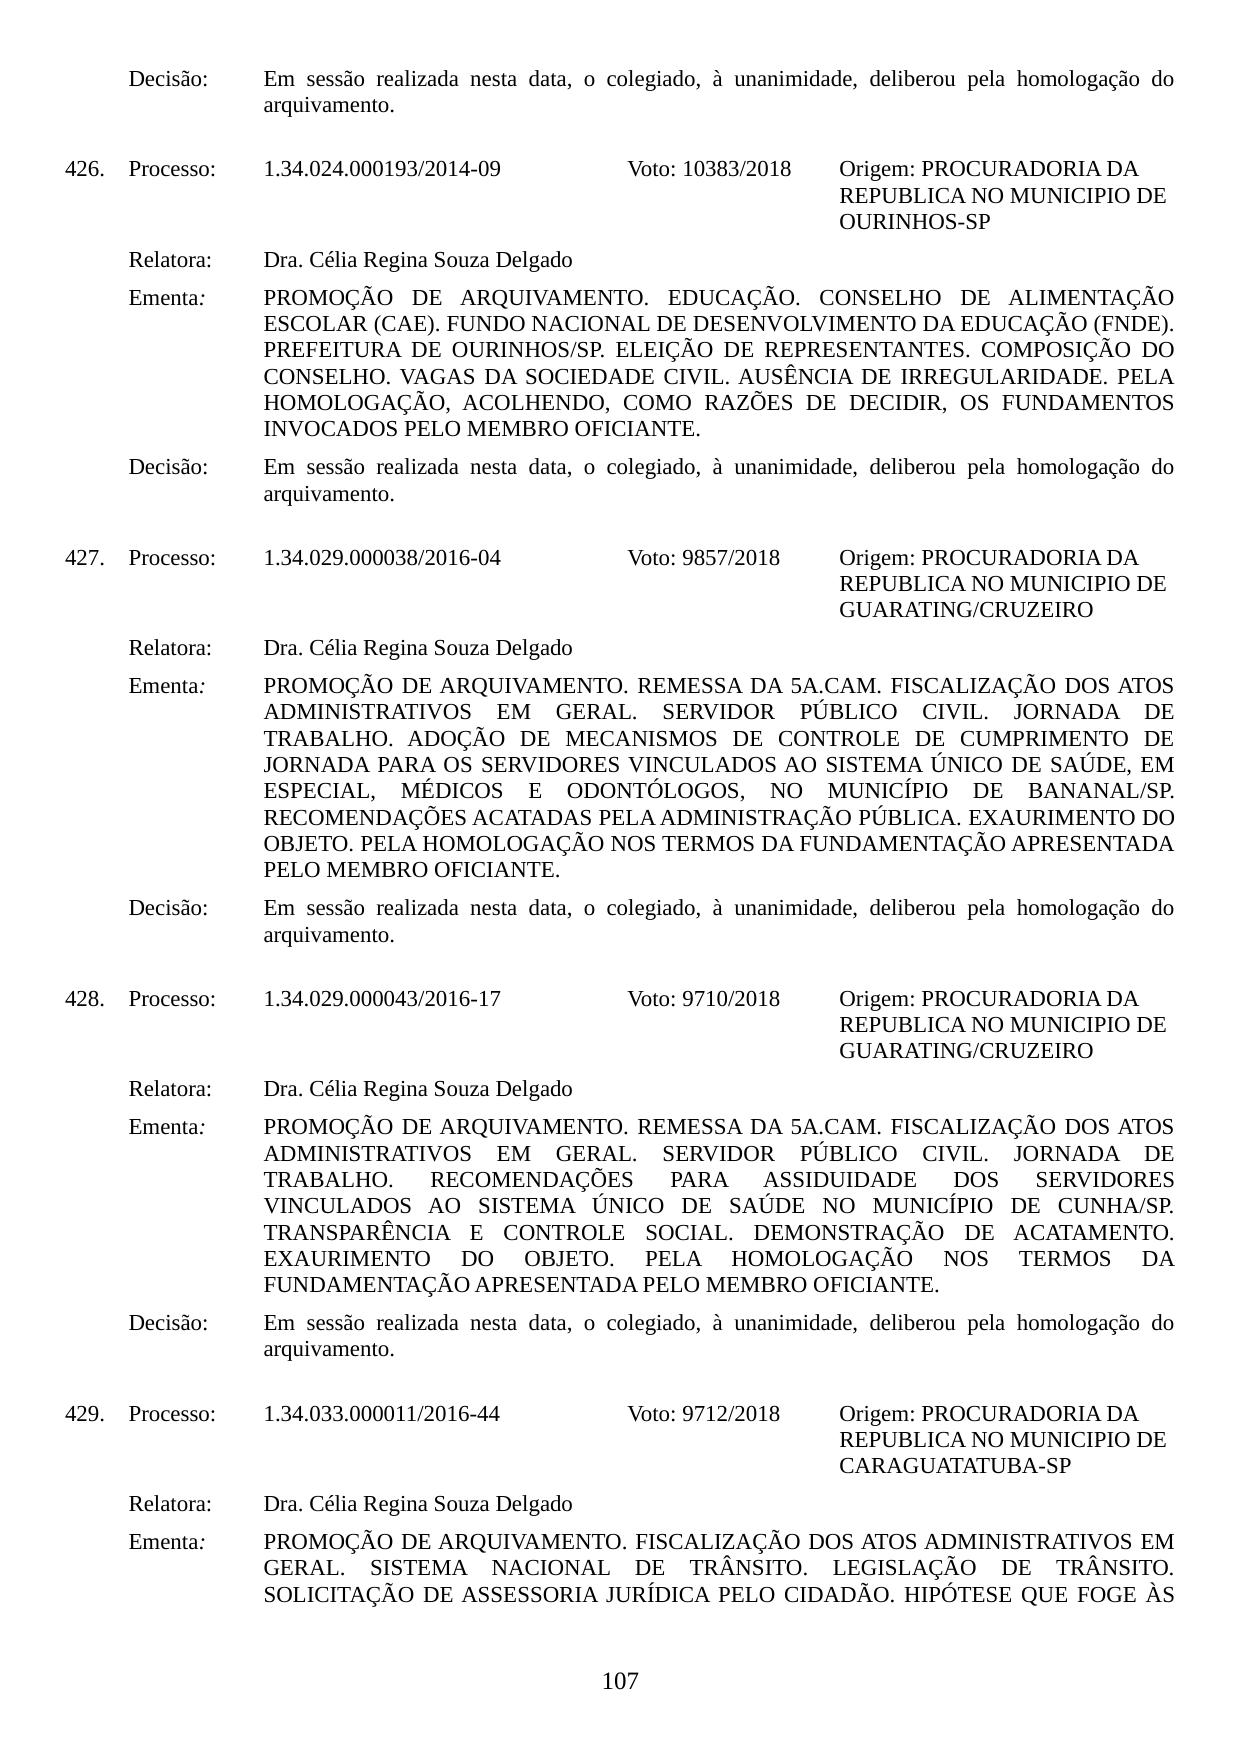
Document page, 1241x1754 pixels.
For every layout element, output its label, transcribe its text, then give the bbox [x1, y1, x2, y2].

table_header 426. [59, 150, 123, 240]
table_header 428. [59, 979, 123, 1070]
table_header Voto: 9710/2018 [621, 979, 833, 1070]
table_header Origem: PROCURADORIA DA REPUBLICA NO MUNICIPIO DE CARAGUATATUBA-SP [834, 1394, 1181, 1484]
table_cell Em sessão realizada nesta data, o colegiado, à unanimidade, deliberou pela homologação do arquivamento. [258, 448, 1181, 512]
table_header Voto: 9712/2018 [621, 1394, 833, 1484]
table_cell [59, 59, 123, 123]
table_cell Decisão: [123, 889, 257, 953]
table_header Processo: [123, 979, 257, 1070]
table_header Origem: PROCURADORIA DA REPUBLICA NO MUNICIPIO DE GUARATING/CRUZEIRO [834, 979, 1181, 1070]
table_cell PROMOÇÃO DE ARQUIVAMENTO. FISCALIZAÇÃO DOS ATOS ADMINISTRATIVOS EM GERAL. SISTEMA NACIONAL DE TRÂNSITO. LEGISLAÇÃO DE TRÂNSITO. SOLICITAÇÃO DE ASSESSORIA JURÍDICA PELO CIDADÃO. HIPÓTESE QUE FOGE ÀS [258, 1522, 1181, 1613]
table_header 1.34.033.000011/2016-44 [258, 1394, 621, 1484]
table_cell Dra. Célia Regina Souza Delgado [258, 629, 1181, 666]
table_header Origem: PROCURADORIA DA REPUBLICA NO MUNICIPIO DE OURINHOS-SP [834, 150, 1181, 240]
table_cell [59, 1304, 123, 1368]
table_header 429. [59, 1394, 123, 1484]
table_cell Decisão: [123, 59, 257, 123]
table_cell Decisão: [123, 1304, 257, 1368]
table_cell Dra. Célia Regina Souza Delgado [258, 240, 1181, 278]
table_cell Ementa: [123, 1108, 257, 1303]
table_cell Em sessão realizada nesta data, o colegiado, à unanimidade, deliberou pela homologação do arquivamento. [258, 889, 1181, 953]
table_header 1.34.024.000193/2014-09 [258, 150, 621, 240]
table_cell Ementa: [123, 1522, 257, 1613]
table_cell [59, 889, 123, 953]
table_cell PROMOÇÃO DE ARQUIVAMENTO. REMESSA DA 5A.CAM. FISCALIZAÇÃO DOS ATOS ADMINISTRATIVOS EM GERAL. SERVIDOR PÚBLICO CIVIL. JORNADA DE TRABALHO. ADOÇÃO DE MECANISMOS DE CONTROLE DE CUMPRIMENTO DE JORNADA PARA OS SERVIDORES VINCULADOS AO SISTEMA ÚNICO DE SAÚDE, EM ESPECIAL, MÉDICOS E ODONTÓLOGOS, NO MUNICÍPIO DE BANANAL/SP. RECOMENDAÇÕES ACATADAS PELA ADMINISTRAÇÃO PÚBLICA. EXAURIMENTO DO OBJETO. PELA HOMOLOGAÇÃO NOS TERMOS DA FUNDAMENTAÇÃO APRESENTADA PELO MEMBRO OFICIANTE. [258, 666, 1181, 889]
table_cell Relatora: [123, 629, 257, 666]
table_cell [59, 240, 123, 278]
table_cell [59, 666, 123, 889]
table_cell [59, 1485, 123, 1522]
table_cell [59, 448, 123, 512]
table_cell Relatora: [123, 240, 257, 278]
table_cell PROMOÇÃO DE ARQUIVAMENTO. EDUCAÇÃO. CONSELHO DE ALIMENTAÇÃO ESCOLAR (CAE). FUNDO NACIONAL DE DESENVOLVIMENTO DA EDUCAÇÃO (FNDE). PREFEITURA DE OURINHOS/SP. ELEIÇÃO DE REPRESENTANTES. COMPOSIÇÃO DO CONSELHO. VAGAS DA SOCIEDADE CIVIL. AUSÊNCIA DE IRREGULARIDADE. PELA HOMOLOGAÇÃO, ACOLHENDO, COMO RAZÕES DE DECIDIR, OS FUNDAMENTOS INVOCADOS PELO MEMBRO OFICIANTE. [258, 278, 1181, 447]
table_header Origem: PROCURADORIA DA REPUBLICA NO MUNICIPIO DE GUARATING/CRUZEIRO [834, 538, 1181, 628]
table_header Processo: [123, 150, 257, 240]
table_header Processo: [123, 1394, 257, 1484]
table_cell [59, 1070, 123, 1107]
table_cell [59, 1108, 123, 1303]
table_cell Ementa: [123, 666, 257, 889]
table_header Processo: [123, 538, 257, 628]
table_cell Em sessão realizada nesta data, o colegiado, à unanimidade, deliberou pela homologação do arquivamento. [258, 1304, 1181, 1368]
table_cell PROMOÇÃO DE ARQUIVAMENTO. REMESSA DA 5A.CAM. FISCALIZAÇÃO DOS ATOS ADMINISTRATIVOS EM GERAL. SERVIDOR PÚBLICO CIVIL. JORNADA DE TRABALHO. RECOMENDAÇÕES PARA ASSIDUIDADE DOS SERVIDORES VINCULADOS AO SISTEMA ÚNICO DE SAÚDE NO MUNICÍPIO DE CUNHA/SP. TRANSPARÊNCIA E CONTROLE SOCIAL. DEMONSTRAÇÃO DE ACATAMENTO. EXAURIMENTO DO OBJETO. PELA HOMOLOGAÇÃO NOS TERMOS DA FUNDAMENTAÇÃO APRESENTADA PELO MEMBRO OFICIANTE. [258, 1108, 1181, 1303]
table_cell Relatora: [123, 1485, 257, 1522]
table_cell Relatora: [123, 1070, 257, 1107]
table_header Voto: 10383/2018 [621, 150, 833, 240]
table_header 427. [59, 538, 123, 628]
table_cell Dra. Célia Regina Souza Delgado [258, 1485, 1181, 1522]
table_header Voto: 9857/2018 [621, 538, 833, 628]
table_header 1.34.029.000038/2016-04 [258, 538, 621, 628]
table_cell Dra. Célia Regina Souza Delgado [258, 1070, 1181, 1107]
table_header 1.34.029.000043/2016-17 [258, 979, 621, 1070]
table_cell [59, 1522, 123, 1613]
table_cell [59, 629, 123, 666]
table_cell Em sessão realizada nesta data, o colegiado, à unanimidade, deliberou pela homologação do arquivamento. [258, 59, 1181, 123]
table_cell Decisão: [123, 448, 257, 512]
table_cell Ementa: [123, 278, 257, 447]
table_cell [59, 278, 123, 447]
